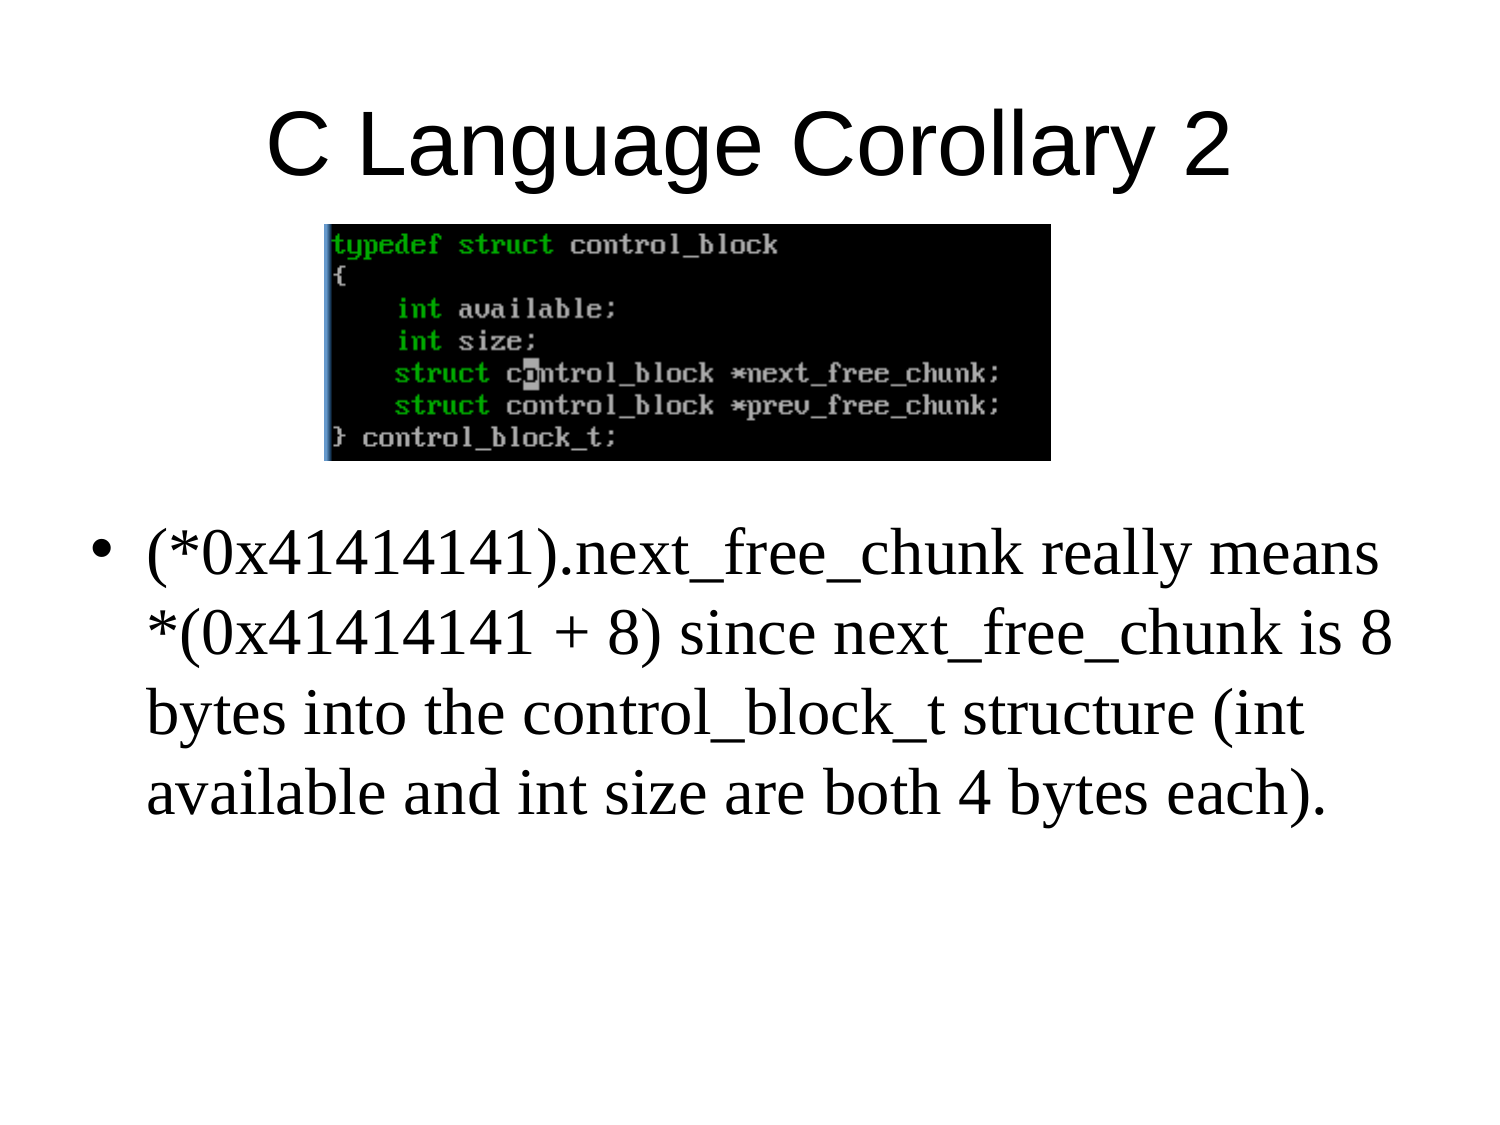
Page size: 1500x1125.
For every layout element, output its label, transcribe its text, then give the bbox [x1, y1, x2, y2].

title C Language Corollary 2 [75, 45, 1426, 233]
picture [324, 224, 1051, 461]
list (*0x41414141).next_free_chunk really means *(0x41414141 + 8) since next_free_chunk is 8 bytes into the control_block_t structure (int available and int size are both 4 bytes each). [75, 500, 1426, 1006]
